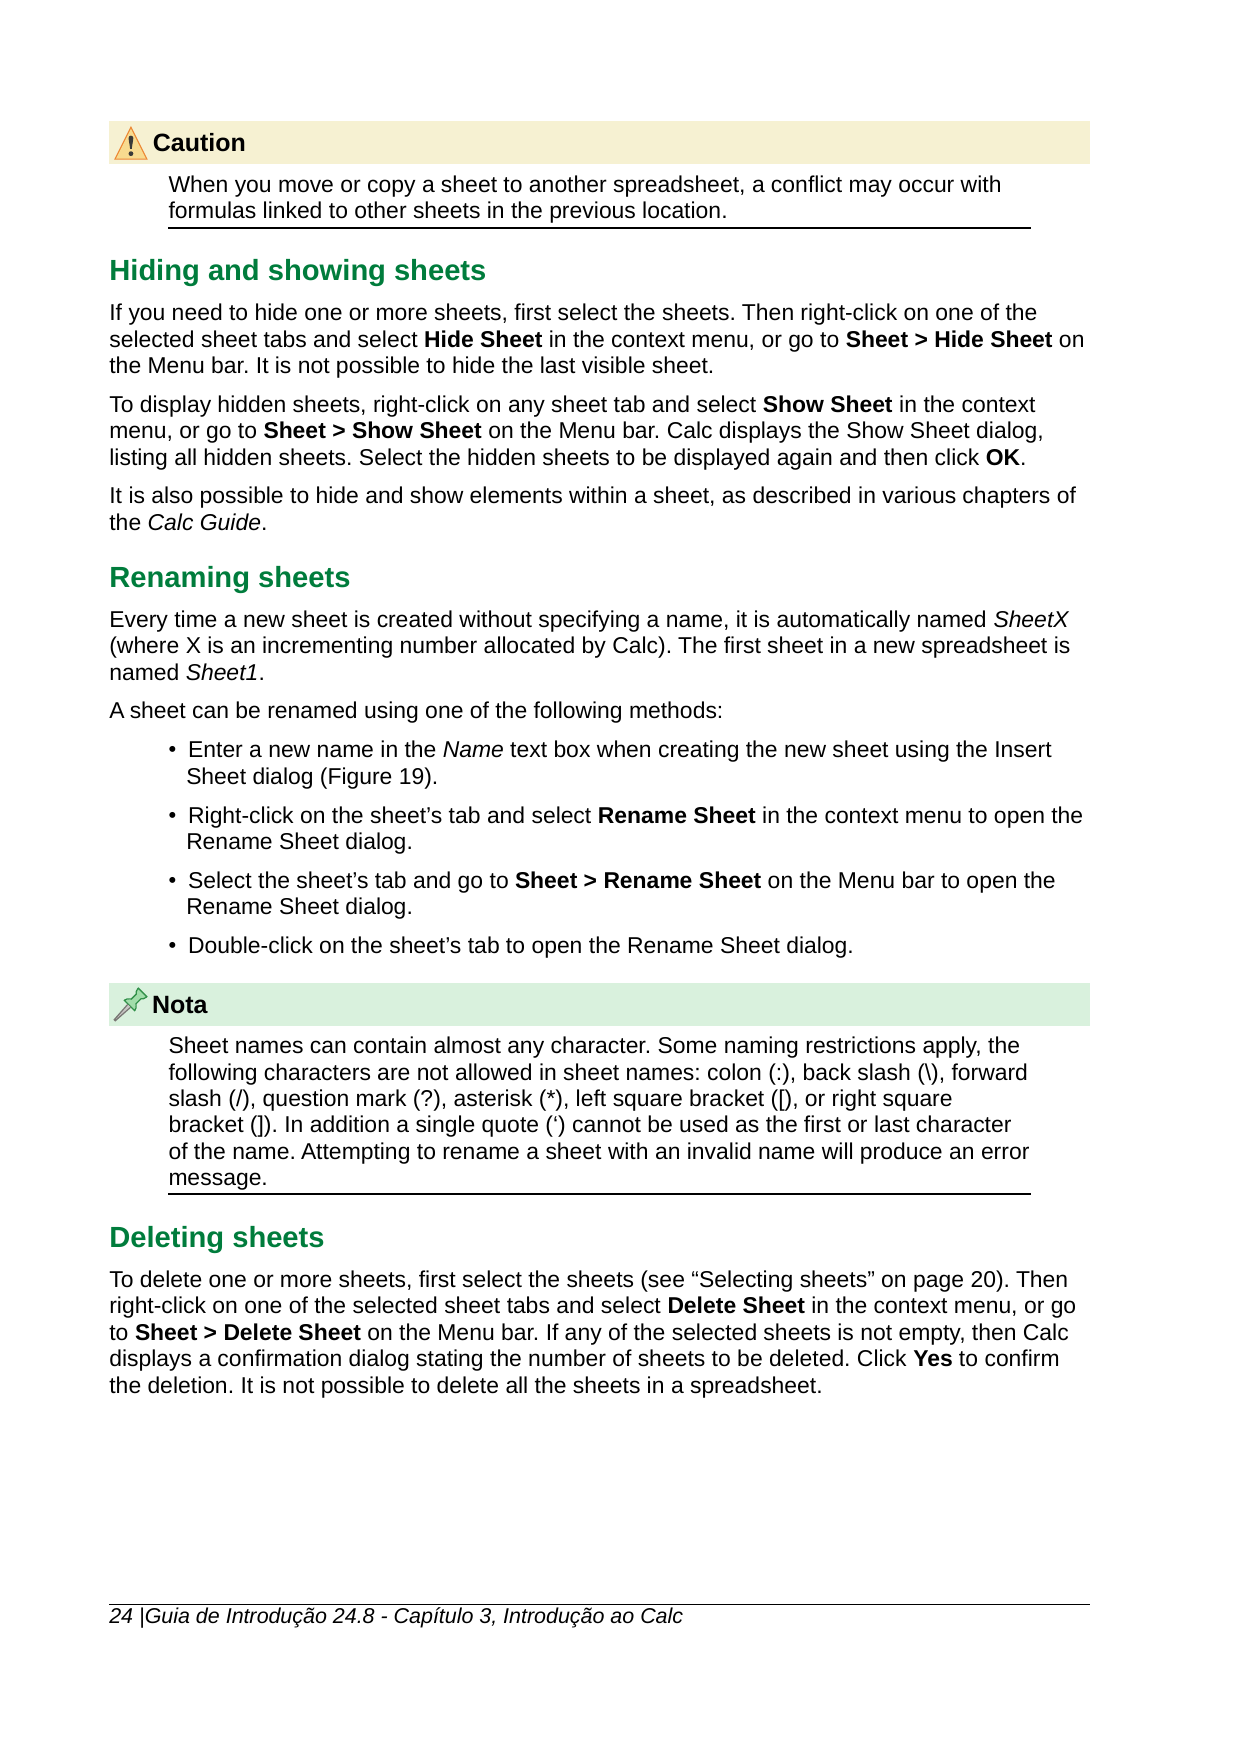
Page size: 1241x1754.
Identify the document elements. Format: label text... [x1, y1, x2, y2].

list Right-click on the sheet’s tab and select Rename Sheet in the context menu to open the Rename Sheet dialog. [168, 802, 1090, 854]
list Select the sheet’s tab and go to Sheet > Rename Sheet on the Menu bar to open the Rename Sheet dialog. [168, 867, 1090, 919]
list A sheet can be renamed using one of the following methods: [109, 697, 1090, 724]
text When you move or copy a sheet to another spreadsheet, a conflict may occur with formulas linked to other sheets in the previous location. [168, 171, 1031, 227]
subtitle Caution [109, 121, 1090, 164]
subtitle Nota [109, 983, 1090, 1026]
text Every time a new sheet is created without specifying a name, it is automatically named SheetX (where X is an incrementing number allocated by Calc). The first sheet in a new spreadsheet is named Sheet1. [109, 606, 1090, 685]
subtitle Deleting sheets [109, 1220, 1090, 1254]
list Enter a new name in the Name text box when creating the new sheet using the Insert Sheet dialog (Figure 19). [168, 736, 1090, 789]
subtitle Renaming sheets [109, 560, 1090, 593]
text Sheet names can contain almost any character. Some naming restrictions apply, the following characters are not allowed in sheet names: colon (:), back slash (\), forward slash (/), question mark (?), asterisk (*), left square bracket ([), or right square bracket (]). In addition a single quote (‘) cannot be used as the first or last character of the name. Attempting to rename a sheet with an invalid name will produce an error message. [168, 1032, 1031, 1193]
list Double-click on the sheet’s tab to open the Rename Sheet dialog. [168, 932, 1090, 958]
text To delete one or more sheets, first select the sheets (see “Selecting sheets” on page 19). Then right-click on one of the selected sheet tabs and select Delete Sheet in the context menu, or go to Sheet > Delete Sheet on the Menu bar. If any of the selected sheets is not empty, then Calc displays a confirmation dialog stating the number of sheets to be deleted. Click Yes to confirm the deletion. It is not possible to delete all the sheets in a spreadsheet. [109, 1266, 1090, 1398]
text If you need to hide one or more sheets, first select the sheets. Then right-click on one of the selected sheet tabs and select Hide Sheet in the context menu, or go to Sheet > Hide Sheet on the Menu bar. It is not possible to hide the last visible sheet. [109, 299, 1090, 378]
subtitle Hiding and showing sheets [109, 253, 1090, 287]
text To display hidden sheets, right-click on any sheet tab and select Show Sheet in the context menu, or go to Sheet > Show Sheet on the Menu bar. Calc displays the Show Sheet dialog, listing all hidden sheets. Select the hidden sheets to be displayed again and then click OK. [109, 391, 1090, 470]
text It is also possible to hide and show elements within a sheet, as described in various chapters of the Calc Guide. [109, 482, 1090, 535]
